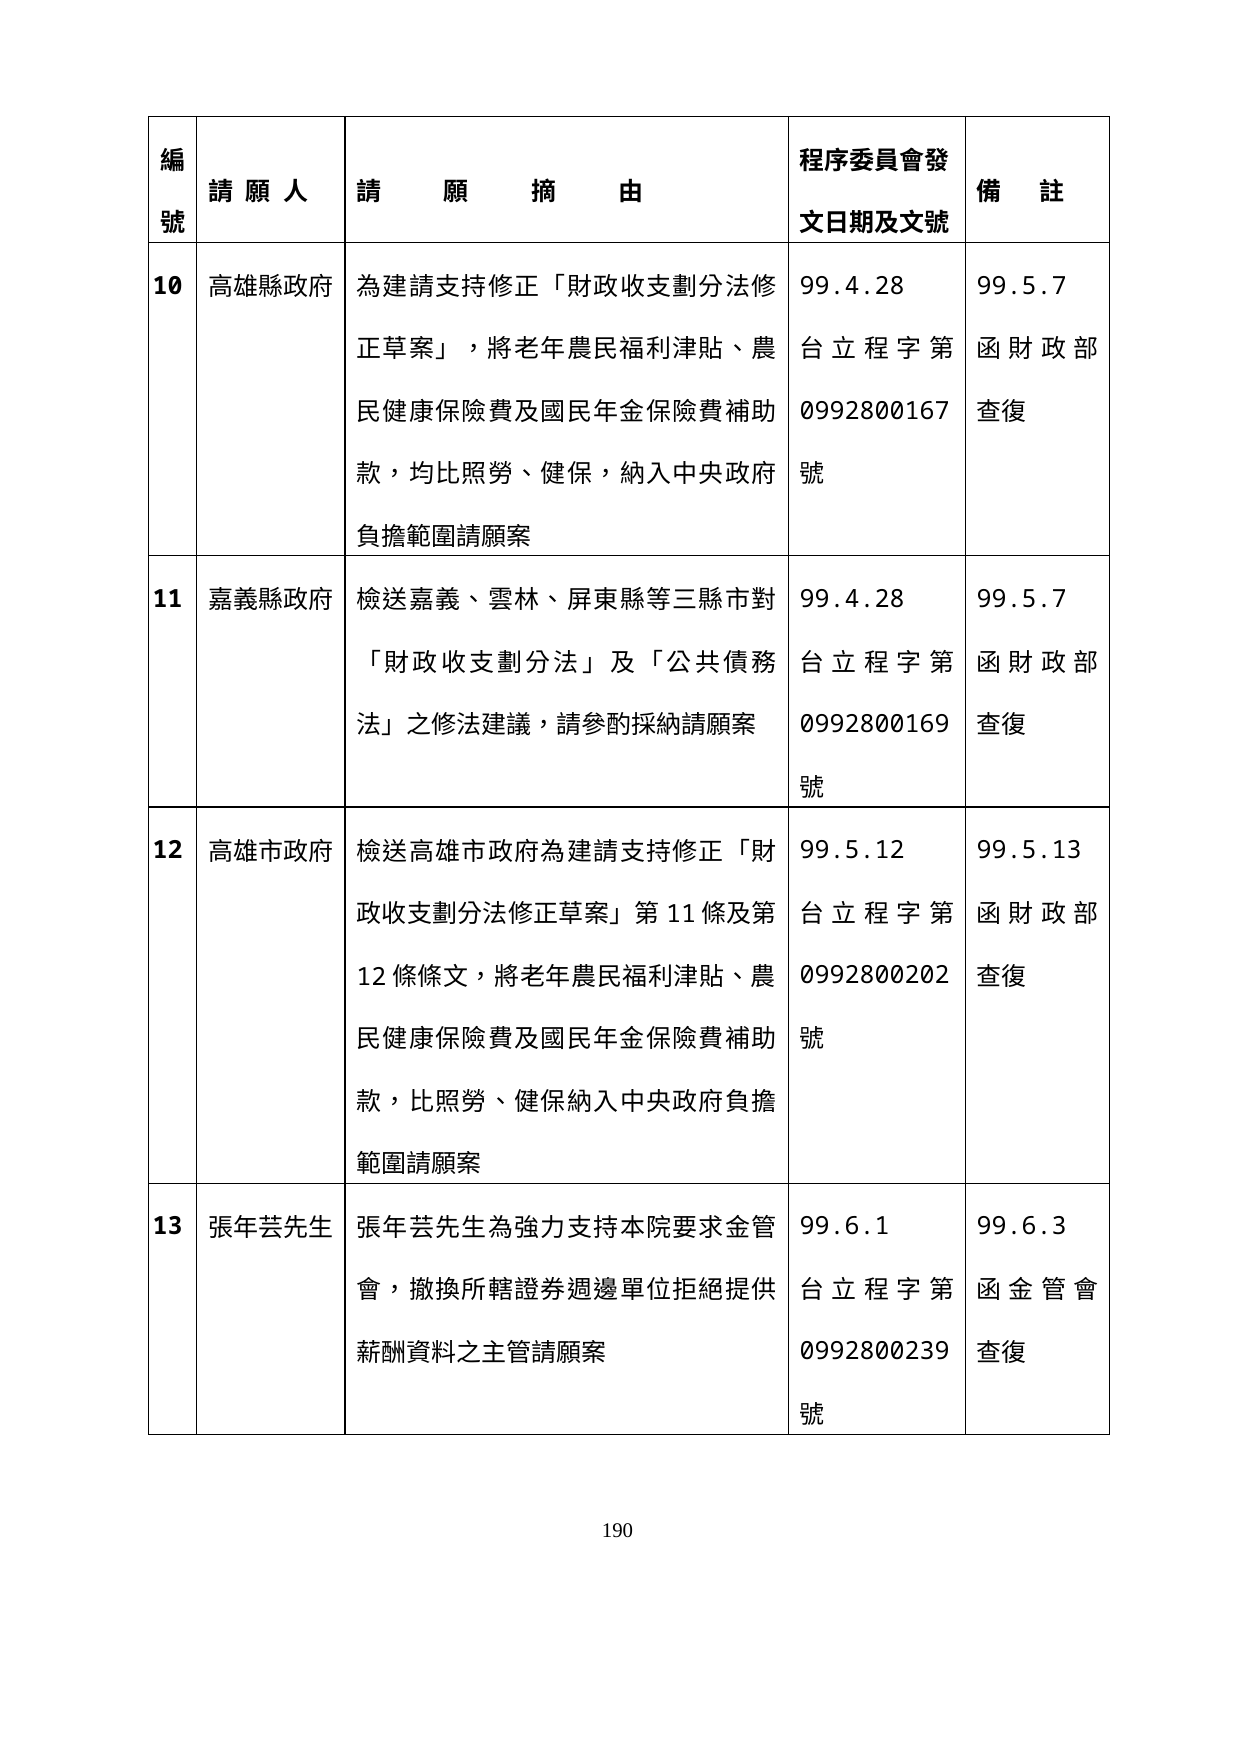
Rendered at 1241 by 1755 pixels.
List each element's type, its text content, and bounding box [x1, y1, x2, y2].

table_cell 嘉義縣政府 [197, 556, 344, 806]
table_cell 99.6.3 函金管會查復 [966, 1184, 1109, 1433]
table_cell 張年芸先生 [197, 1184, 344, 1433]
table_cell 99.5.12 台立程字第0992800202號 [789, 808, 965, 1182]
table_cell 99.5.13 函財政部查復 [966, 808, 1109, 1182]
table_header 請 願 摘 由 [346, 117, 788, 242]
table_cell [149, 243, 196, 555]
table_header 備 註 [966, 117, 1109, 242]
table_cell 為建請支持修正「財政收支劃分法修正草案」，將老年農民福利津貼、農民健康保險費及國民年金保險費補助款，均比照勞、健保，納入中央政府負擔範圍請願案 [346, 243, 788, 555]
table_cell 99.5.7 函財政部查復 [966, 243, 1109, 555]
table_header 請 願 人 [197, 117, 344, 242]
table_cell 高雄縣政府 [197, 243, 344, 555]
table_header 程序委員會發文日期及文號 [789, 117, 965, 242]
table_cell 99.4.28 台立程字第0992800167號 [789, 243, 965, 555]
table_header 編號 [149, 117, 196, 242]
table_cell 檢送高雄市政府為建請支持修正「財政收支劃分法修正草案」第11條及第12條條文，將老年農民福利津貼、農民健康保險費及國民年金保險費補助款，比照勞、健保納入中央政府負擔範圍請願案 [346, 808, 788, 1182]
table_cell 99.5.7 函財政部查復 [966, 556, 1109, 806]
table_cell [149, 556, 196, 806]
table_cell 高雄市政府 [197, 808, 344, 1182]
table_cell [149, 1184, 196, 1433]
table_cell 99.6.1 台立程字第0992800239號 [789, 1184, 965, 1433]
table_cell 張年芸先生為強力支持本院要求金管會，撤換所轄證券週邊單位拒絕提供薪酬資料之主管請願案 [346, 1184, 788, 1433]
table_cell 99.4.28 台立程字第0992800169號 [789, 556, 965, 806]
table_cell [149, 808, 196, 1182]
table_cell 檢送嘉義、雲林、屏東縣等三縣市對「財政收支劃分法」及「公共債務法」之修法建議，請參酌採納請願案 [346, 556, 788, 806]
